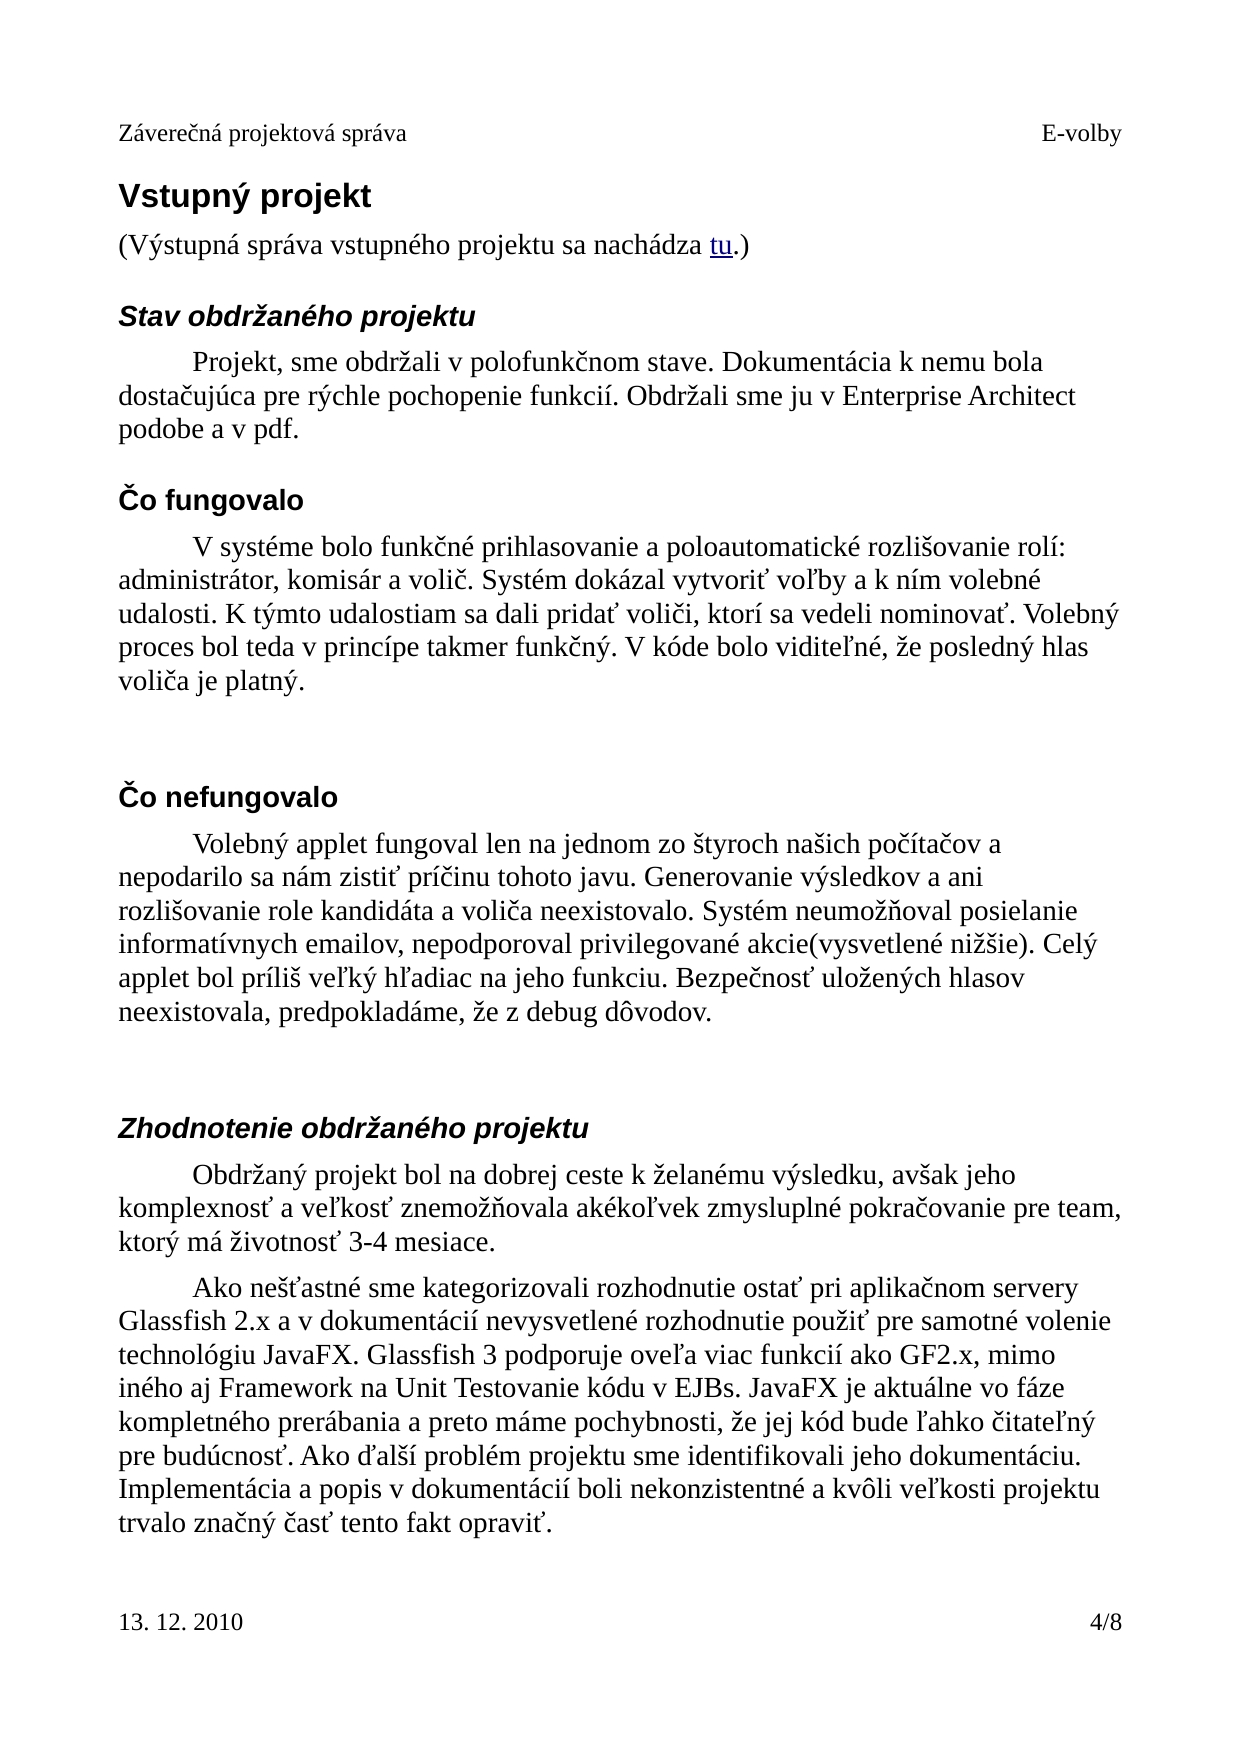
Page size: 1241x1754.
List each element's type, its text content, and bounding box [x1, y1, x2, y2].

text Volebný applet fungoval len na jednom zo štyroch našich počítačov a nepodarilo sa nám zistiť príčinu tohoto javu. Generovanie výsledkov a ani rozlišovanie role kandidáta a voliča neexistovalo. Systém neumožňoval posielanie informatívnych emailov, nepodporoval privilegované akcie(vysvetlené nižšie). Celý applet bol príliš veľký hľadiac na jeho funkciu. Bezpečnosť uložených hlasov neexistovala, predpokladáme, že z debug dôvodov. [118, 826, 1122, 1027]
text Ako nešťastné sme kategorizovali rozhodnutie ostať pri aplikačnom servery Glassfish 2.x a v dokumentácií nevysvetlené rozhodnutie použiť pre samotné volenie technológiu JavaFX. Glassfish 3 podporuje oveľa viac funkcií ako GF2.x, mimo iného aj Framework na Unit Testovanie kódu v EJBs. JavaFX je aktuálne vo fáze kompletného prerábania a preto máme pochybnosti, že jej kód bude ľahko čitateľný pre budúcnosť. Ako ďalší problém projektu sme identifikovali jeho dokumentáciu. Implementácia a popis v dokumentácií boli nekonzistentné a kvôli veľkosti projektu trvalo značný časť tento fakt opraviť. [118, 1270, 1122, 1538]
subtitle Zhodnotenie obdržaného projektu [118, 1111, 1122, 1144]
subtitle Čo fungovalo [118, 483, 1122, 516]
text (Výstupná správa vstupného projektu sa nachádza tu.) [118, 227, 1122, 261]
subtitle Stav obdržaného projektu [118, 298, 1122, 332]
text Obdržaný projekt bol na dobrej ceste k želanému výsledku, avšak jeho komplexnosť a veľkosť znemožňovala akékoľvek zmysluplné pokračovanie pre team, ktorý má životnosť 3-4 mesiace. [118, 1157, 1122, 1257]
subtitle Vstupný projekt [118, 176, 1122, 215]
subtitle Čo nefungovalo [118, 780, 1122, 813]
text V systéme bolo funkčné prihlasovanie a poloautomatické rozlišovanie rolí: administrátor, komisár a volič. Systém dokázal vytvoriť voľby a k ním volebné udalosti. K týmto udalostiam sa dali pridať voliči, ktorí sa vedeli nominovať. Volebný proces bol teda v princípe takmer funkčný. V kóde bolo viditeľné, že posledný hlas voliča je platný. [118, 529, 1122, 696]
text Projekt, sme obdržali v polofunkčnom stave. Dokumentácia k nemu bola dostačujúca pre rýchle pochopenie funkcií. Obdržali sme ju v Enterprise Architect podobe a v pdf. [118, 344, 1122, 445]
